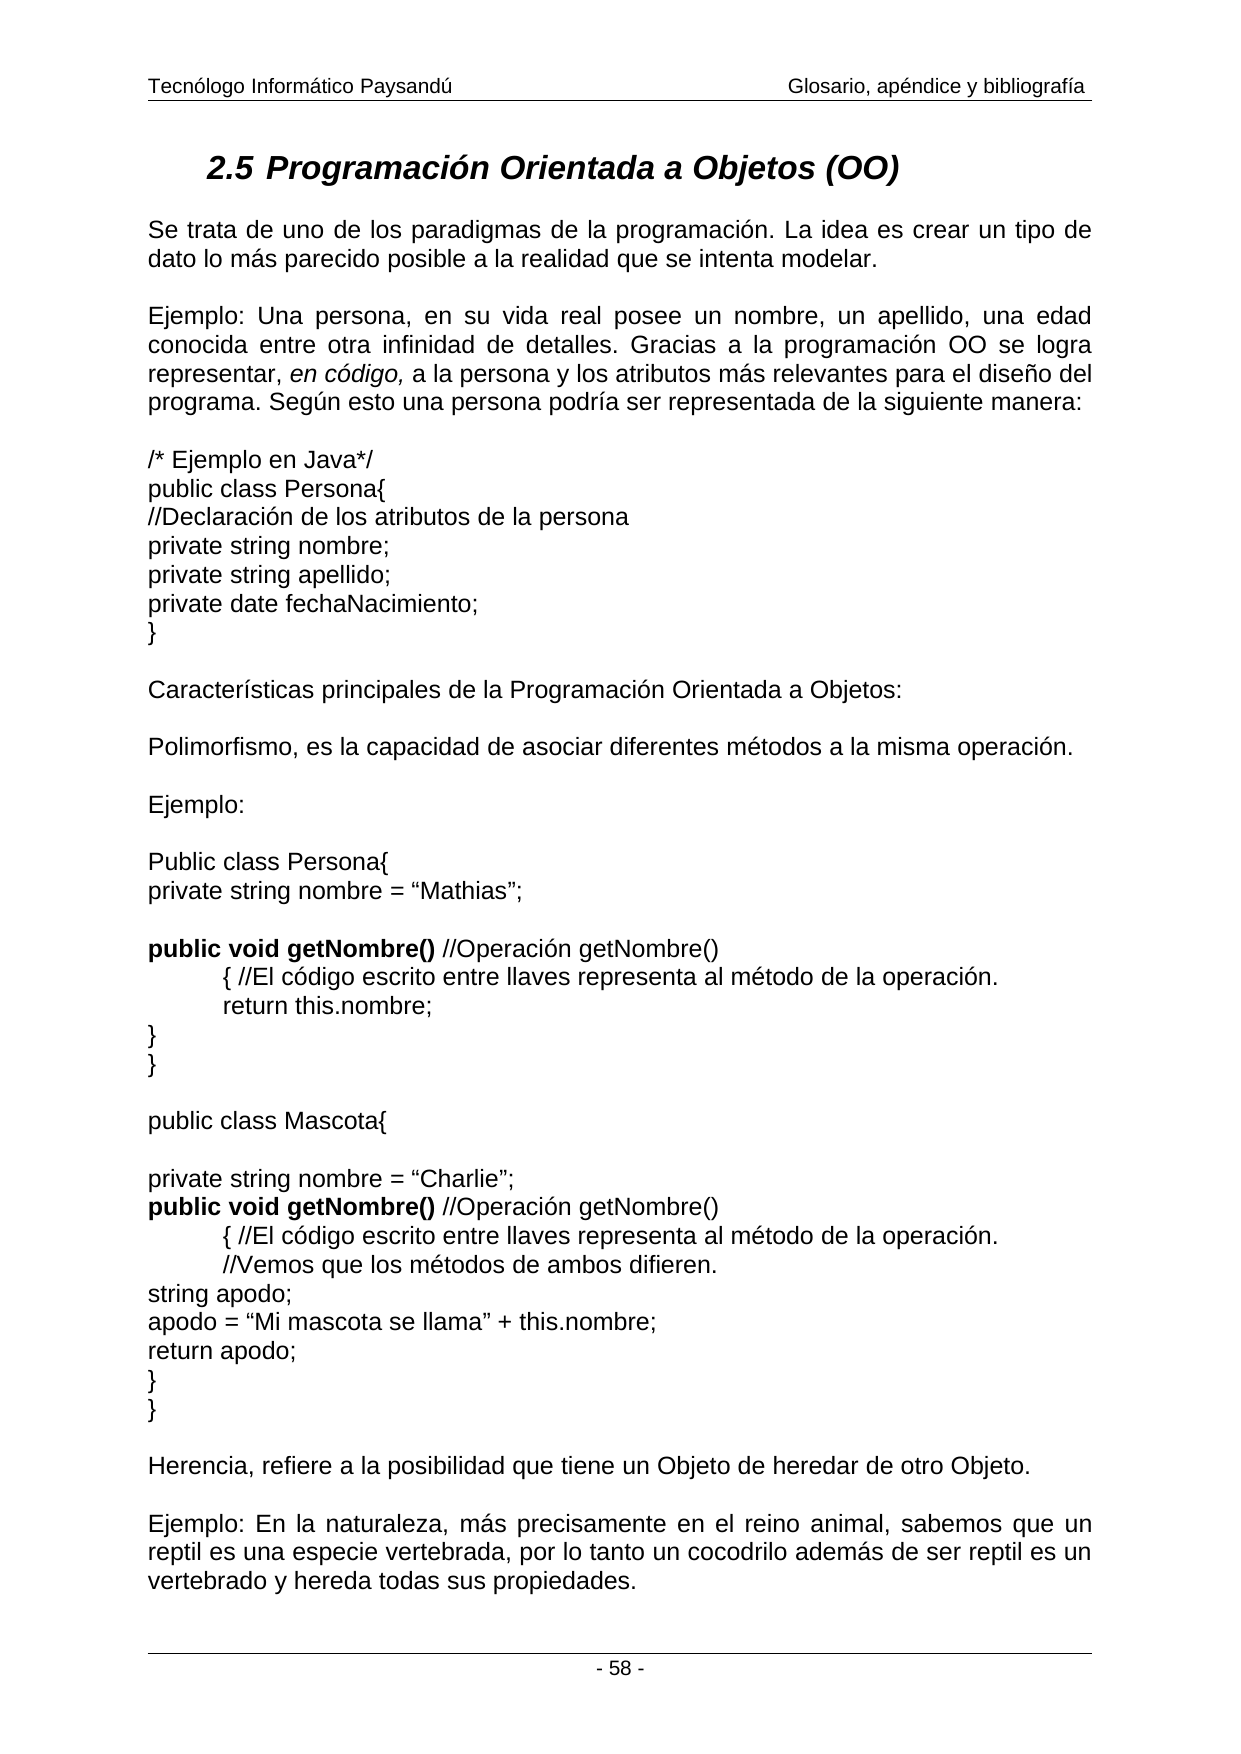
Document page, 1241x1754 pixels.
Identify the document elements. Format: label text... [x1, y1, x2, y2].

text } [148, 1049, 1092, 1077]
text Ejemplo: En la naturaleza, más precisamente en el reino animal, sabemos que un reptil es una especie vertebrada, por lo tanto un cocodrilo además de ser reptil es un vertebrado y hereda todas sus propiedades. [148, 1509, 1092, 1595]
text Características principales de la Programación Orientada a Objetos: [148, 675, 1092, 704]
text Ejemplo: Una persona, en su vida real posee un nombre, un apellido, una edad conocida entre otra infinidad de detalles. Gracias a la programación OO se logra representar, en código, a la persona y los atributos más relevantes para el diseño del programa. Según esto una persona podría ser representada de la siguiente manera: [148, 301, 1092, 416]
text } [148, 1020, 1092, 1049]
text } [148, 1394, 1092, 1422]
text public void getNombre() //Operación getNombre() [148, 1192, 1092, 1221]
text Ejemplo: [148, 790, 1092, 819]
text Public class Persona{ [148, 847, 1092, 876]
text private string nombre = “Mathias”; [148, 876, 1092, 905]
text private string nombre; [148, 531, 1092, 560]
text string apodo; [148, 1279, 1092, 1307]
text } [148, 617, 1092, 646]
text /* Ejemplo en Java*/ [148, 445, 1092, 474]
text Polimorfismo, es la capacidad de asociar diferentes métodos a la misma operación. [148, 732, 1092, 761]
text public void getNombre() //Operación getNombre() [148, 934, 1092, 962]
text //Declaración de los atributos de la persona [148, 502, 1092, 531]
text private date fechaNacimiento; [148, 589, 1092, 617]
subtitle Programación Orientada a Objetos (OO) [207, 148, 1092, 186]
text public class Persona{ [148, 474, 1092, 502]
text } [148, 1365, 1092, 1394]
list Se trata de uno de los paradigmas de la programación. La idea es crear un tipo de dato lo más parecido posible a la realidad que se intenta modelar. [110, 215, 1092, 272]
text private string apellido; [148, 560, 1092, 589]
text public class Mascota{ [148, 1106, 1092, 1135]
text { //El código escrito entre llaves representa al método de la operación. [148, 962, 1092, 991]
text private string nombre = “Charlie”; [148, 1164, 1092, 1192]
text { //El código escrito entre llaves representa al método de la operación. [148, 1221, 1092, 1250]
text Herencia, refiere a la posibilidad que tiene un Objeto de heredar de otro Objeto. [148, 1451, 1092, 1480]
text return apodo; [148, 1336, 1092, 1365]
text return this.nombre; [148, 991, 1092, 1020]
text apodo = “Mi mascota se llama” + this.nombre; [148, 1307, 1092, 1336]
text //Vemos que los métodos de ambos difieren. [148, 1250, 1092, 1279]
